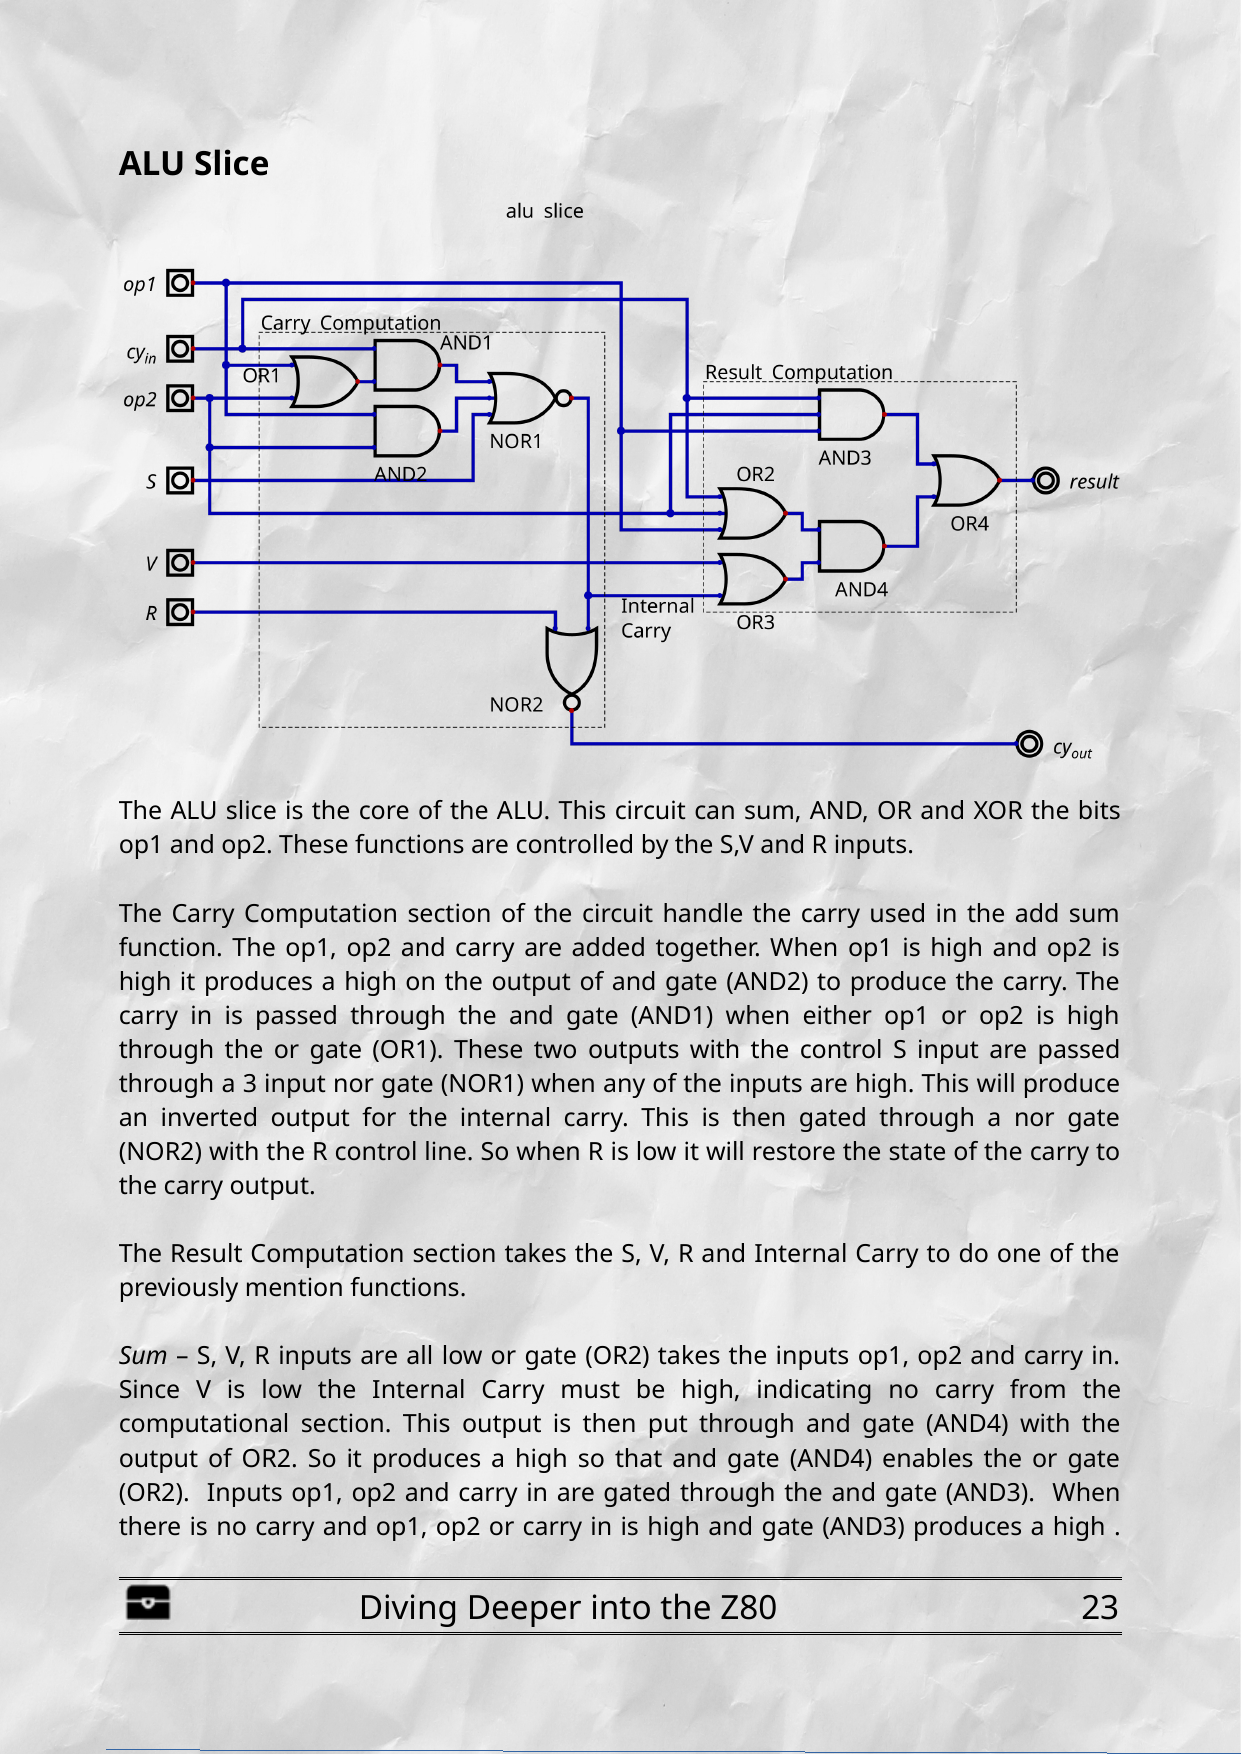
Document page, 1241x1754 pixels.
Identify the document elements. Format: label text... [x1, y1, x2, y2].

text The Carry Computation section of the circuit handle the carry used in the add sum function. The op1, op2 and carry are added together. When op1 is high and op2 is high it produces a high on the output of and gate (AND2) to produce the carry. The carry in is passed through the and gate (AND1) when either op1 or op2 is high through the or gate (OR1). These two outputs with the control S input are passed through a 3 input nor gate (NOR1) when any of the inputs are high. This will produce an inverted output for the internal carry. This is then gated through a nor gate (NOR2) with the R control line. So when R is low it will restore the state of the carry to the carry output. [118, 895, 1122, 1202]
text Sum – S, V, R inputs are all low or gate (OR2) takes the inputs op1, op2 and carry in. Since V is low the Internal Carry must be high, indicating no carry from the computational section. This output is then put through and gate (AND4) with the output of OR2. So it produces a high so that and gate (AND4) enables the or gate (OR2). Inputs op1, op2 and carry in are gated through the and gate (AND3). When there is no carry and op1, op2 or carry in is high and gate (AND3) produces a high . [118, 1338, 1122, 1542]
picture [0, 0, 1241, 1754]
text The ALU slice is the core of the ALU. This circuit can sum, AND, OR and XOR the bits op1 and op2. These functions are controlled by the S,V and R inputs. [118, 793, 1122, 861]
text The Result Computation section takes the S, V, R and Internal Carry to do one of the previously mention functions. [118, 1236, 1122, 1304]
subtitle ALU Slice [118, 139, 1122, 185]
